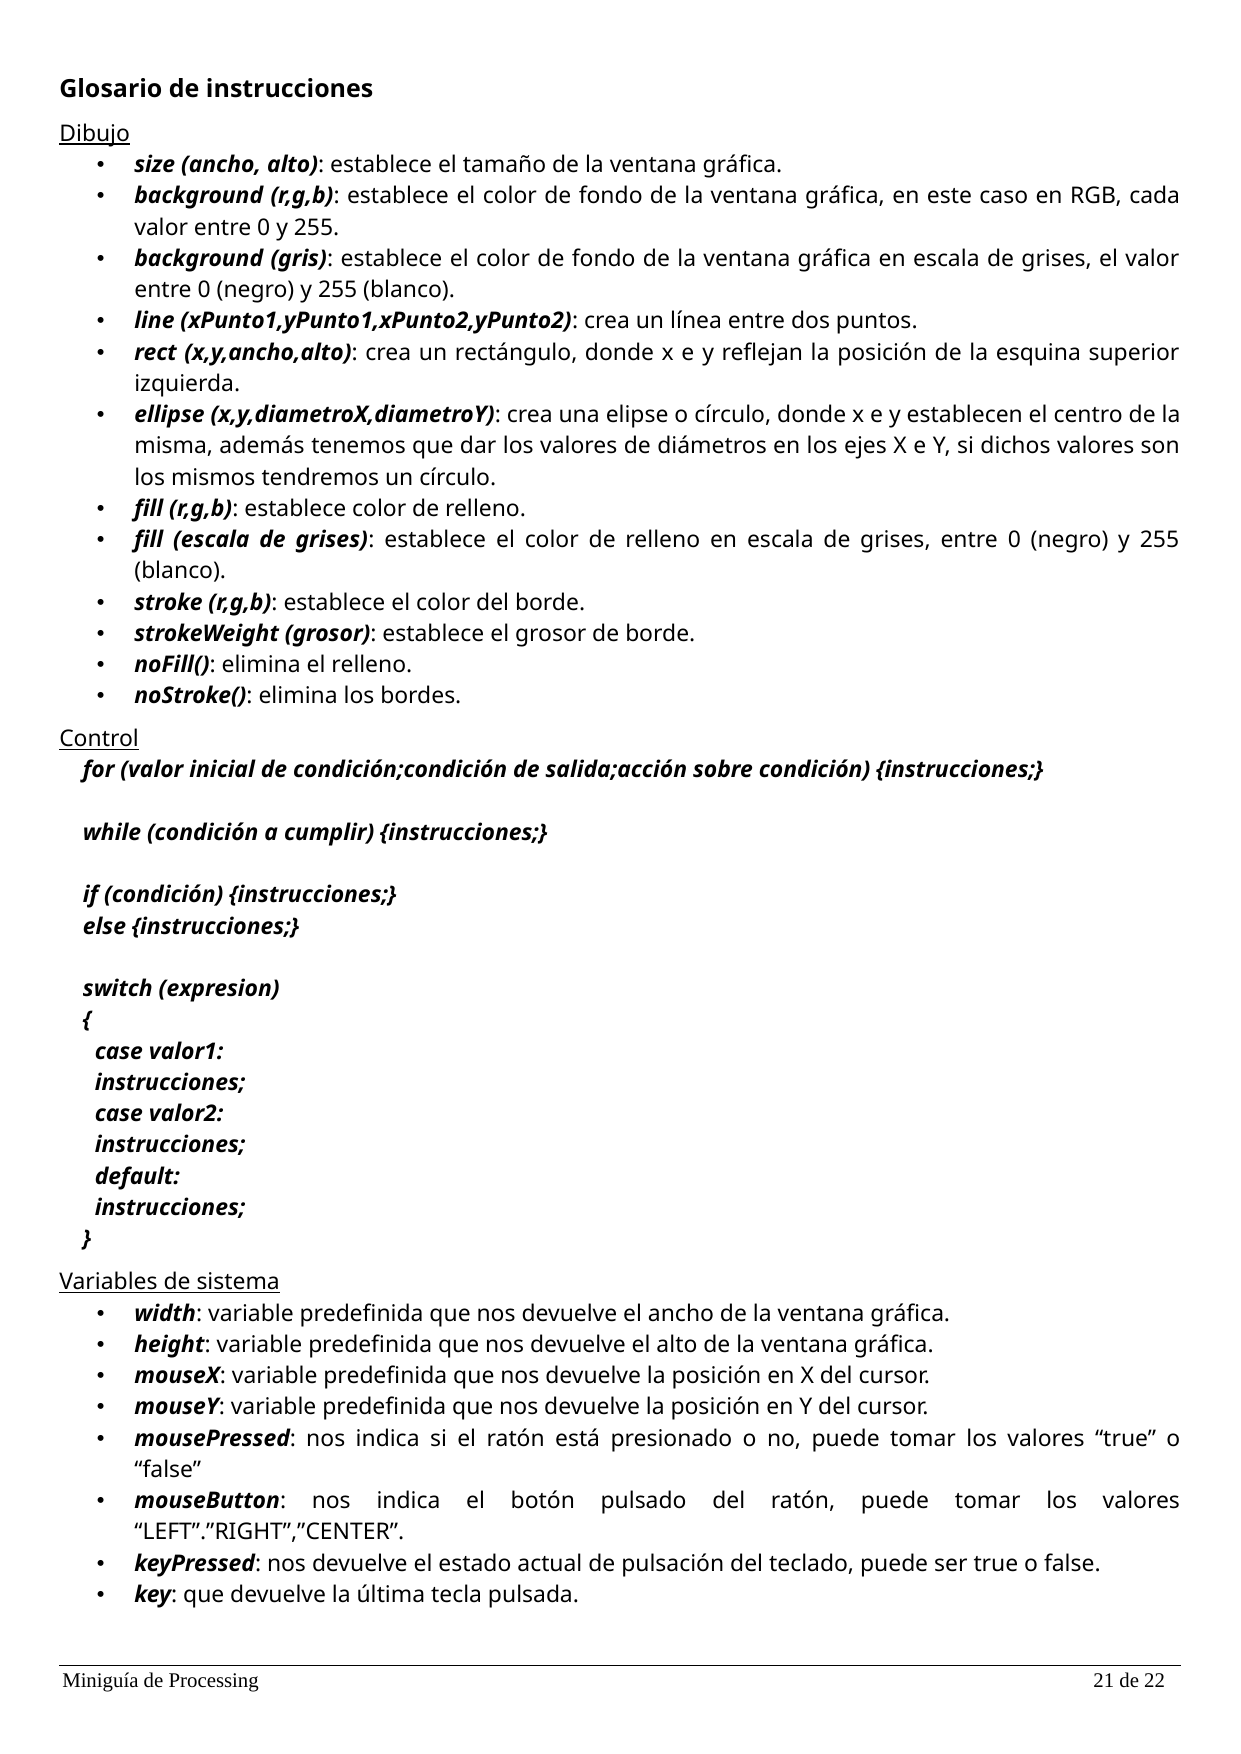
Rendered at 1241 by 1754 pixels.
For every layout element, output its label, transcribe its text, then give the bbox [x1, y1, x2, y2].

text Control [59, 722, 1181, 753]
list noFill(): elimina el relleno. [97, 648, 1181, 679]
list rect (x,y,ancho,alto): crea un rectángulo, donde x e y reflejan la posición de la esquina superior izquierda. [97, 335, 1181, 398]
text if (condición) {instrucciones;} [59, 878, 1181, 910]
text { [59, 1003, 1181, 1035]
text case valor1: [59, 1035, 1181, 1066]
text Variables de sistema [59, 1265, 1181, 1296]
list mouseX: variable predefinida que nos devuelve la posición en X del cursor. [97, 1359, 1181, 1390]
list mouseY: variable predefinida que nos devuelve la posición en Y del cursor. [97, 1390, 1181, 1421]
text default: [59, 1160, 1181, 1191]
text for (valor inicial de condición;condición de salida;acción sobre condición) {instrucciones;} [59, 753, 1181, 785]
list line (xPunto1,yPunto1,xPunto2,yPunto2): crea un línea entre dos puntos. [97, 304, 1181, 335]
text switch (expresion) [59, 972, 1181, 1003]
list background (r,g,b): establece el color de fondo de la ventana gráfica, en este caso en RGB, cada valor entre 0 y 255. [97, 179, 1181, 242]
text Dibujo [59, 117, 1181, 148]
list fill (escala de grises): establece el color de relleno en escala de grises, entre 0 (negro) y 255 (blanco). [97, 523, 1181, 585]
list stroke (r,g,b): establece el color del borde. [97, 585, 1181, 617]
list fill (r,g,b): establece color de relleno. [97, 492, 1181, 523]
text else {instrucciones;} [59, 910, 1181, 941]
text Glosario de instrucciones [59, 71, 1181, 105]
text instrucciones; [59, 1191, 1181, 1222]
list width: variable predefinida que nos devuelve el ancho de la ventana gráfica. [97, 1296, 1181, 1328]
text instrucciones; [59, 1128, 1181, 1160]
list keyPressed: nos devuelve el estado actual de pulsación del teclado, puede ser true o false. [97, 1546, 1181, 1578]
list height: variable predefinida que nos devuelve el alto de la ventana gráfica. [97, 1328, 1181, 1359]
list strokeWeight (grosor): establece el grosor de borde. [97, 617, 1181, 648]
list key: que devuelve la última tecla pulsada. [97, 1578, 1181, 1609]
text while (condición a cumplir) {instrucciones;} [59, 816, 1181, 847]
list size (ancho, alto): establece el tamaño de la ventana gráfica. [97, 148, 1181, 179]
list noStroke(): elimina los bordes. [97, 679, 1181, 710]
list mouseButton: nos indica el botón pulsado del ratón, puede tomar los valores “LEFT”.”RIGHT”,”CENTER”. [97, 1484, 1181, 1546]
text } [59, 1222, 1181, 1253]
text instrucciones; [59, 1066, 1181, 1097]
list background (gris): establece el color de fondo de la ventana gráfica en escala de grises, el valor entre 0 (negro) y 255 (blanco). [97, 242, 1181, 304]
list mousePressed: nos indica si el ratón está presionado o no, puede tomar los valores “true” o “false” [97, 1421, 1181, 1484]
text case valor2: [59, 1097, 1181, 1128]
list ellipse (x,y,diametroX,diametroY): crea una elipse o círculo, donde x e y establecen el centro de la misma, además tenemos que dar los valores de diámetros en los ejes X e Y, si dichos valores son los mismos tendremos un círculo. [97, 398, 1181, 492]
